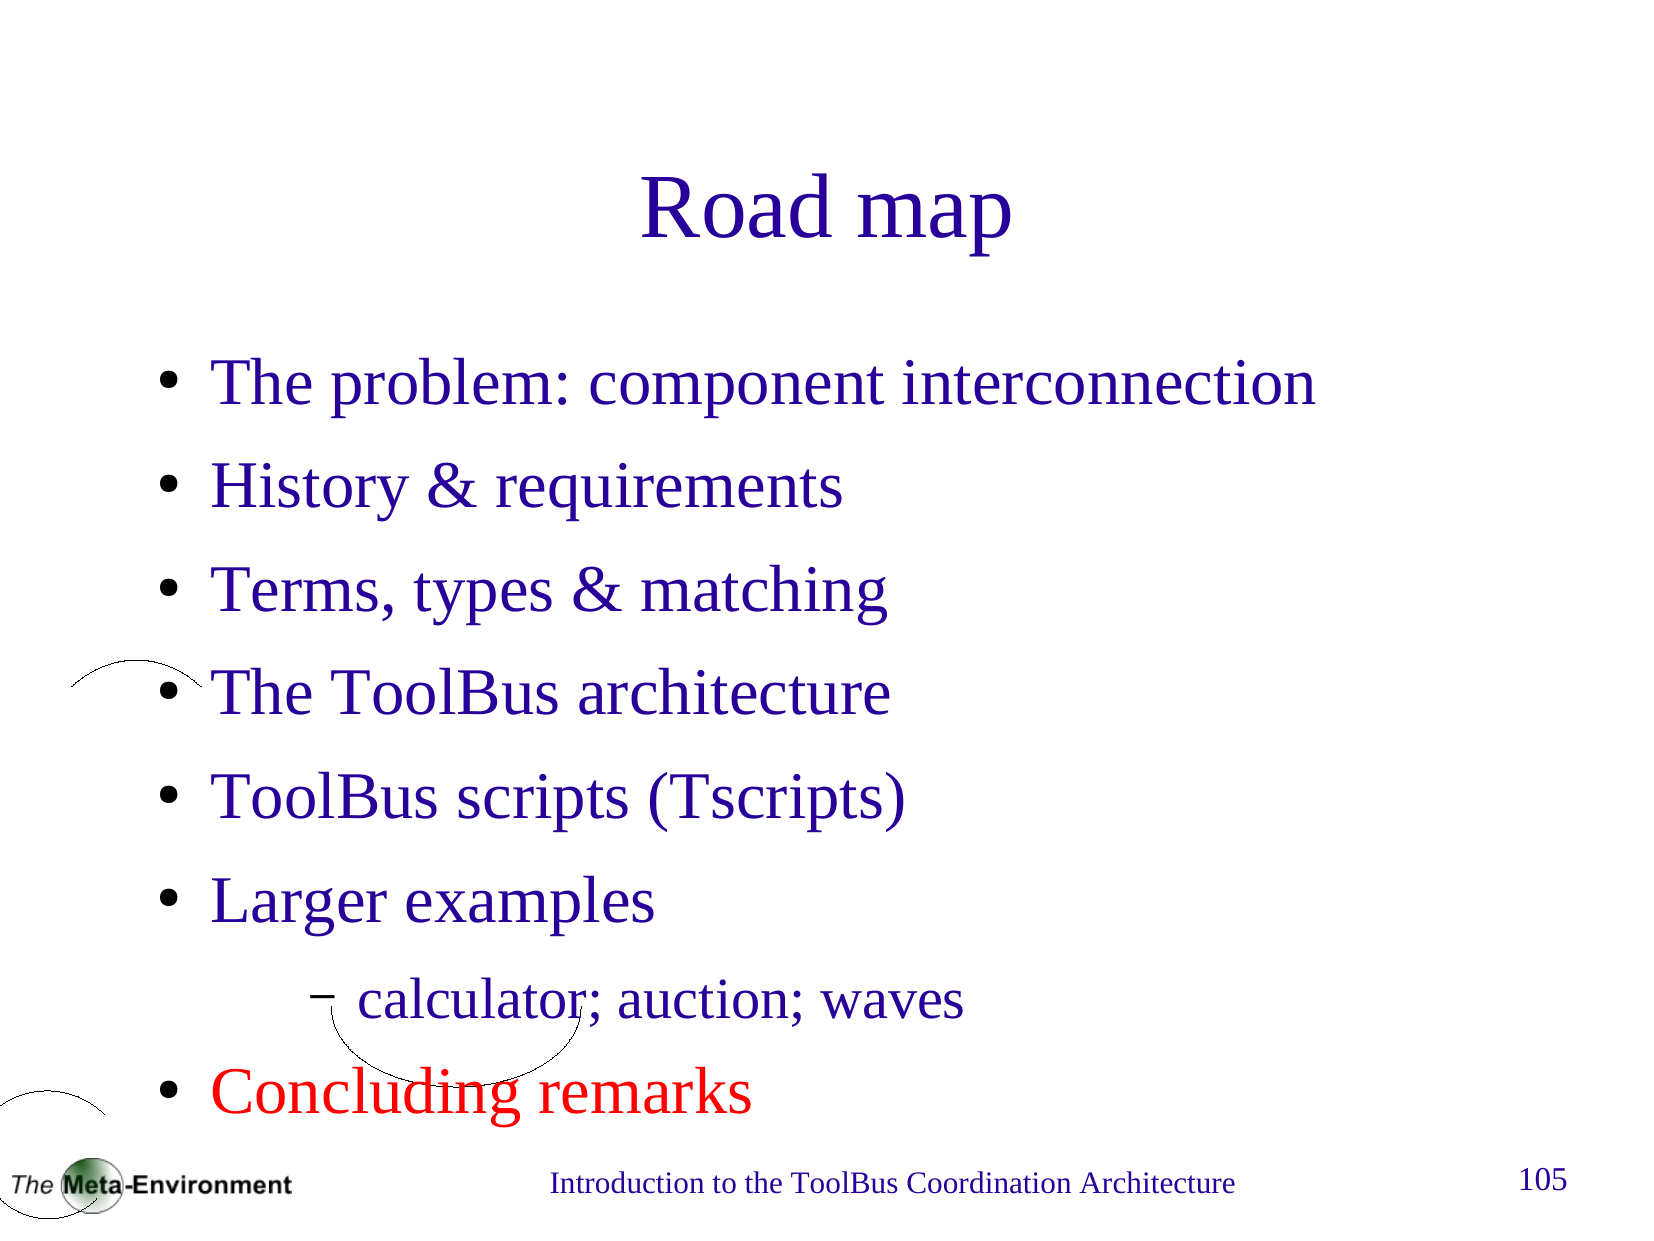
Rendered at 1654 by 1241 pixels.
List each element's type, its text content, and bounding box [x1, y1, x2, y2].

list The problem: component interconnection History & requirements Terms, types & matching The ToolBus architecture ToolBus scripts (Tscripts) Larger examples calculator; auction; waves Concluding remarks [121, 344, 1534, 1179]
picture [12, 1158, 292, 1214]
title Road map [121, 102, 1534, 311]
